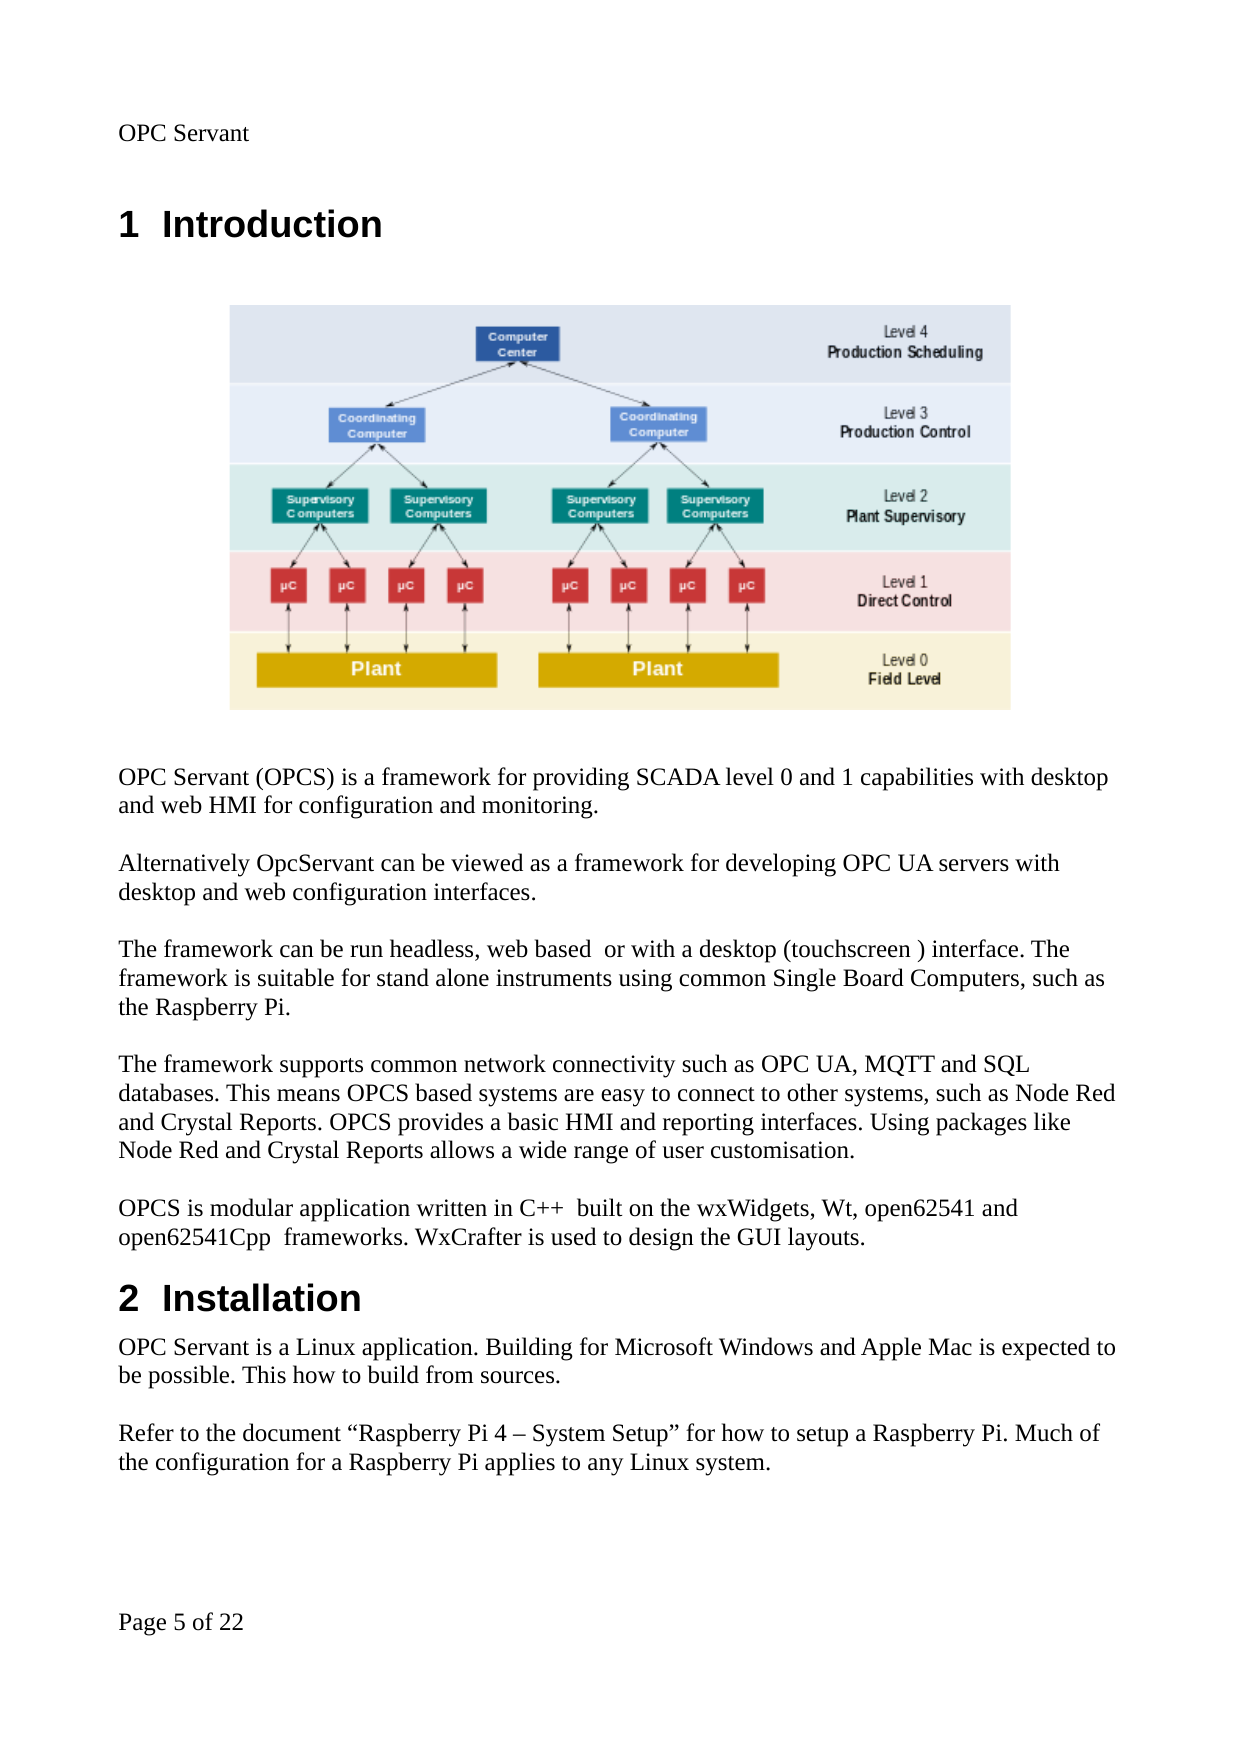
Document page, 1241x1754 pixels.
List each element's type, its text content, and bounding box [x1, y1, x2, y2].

text The framework supports common network connectivity such as OPC UA, MQTT and SQL databases. This means OPCS based systems are easy to connect to other systems, such as Node Red and Crystal Reports. OPCS provides a basic HMI and reporting interfaces. Using packages like Node Red and Crystal Reports allows a wide range of user customisation. [118, 1049, 1122, 1164]
text Alternatively OpcServant can be viewed as a framework for developing OPC UA servers with desktop and web configuration interfaces. [118, 848, 1122, 905]
subtitle Introduction [118, 201, 1122, 245]
text Refer to the document “Raspberry Pi 4 – System Setup” for how to setup a Raspberry Pi. Much of the configuration for a Raspberry Pi applies to any Linux system. [118, 1418, 1122, 1475]
subtitle Installation [118, 1275, 1122, 1319]
text OPC Servant is a Linux application. Building for Microsoft Windows and Apple Mac is expected to be possible. This how to build from sources. [118, 1332, 1122, 1389]
picture [229, 305, 1011, 710]
text OPC Servant (OPCS) is a framework for providing SCADA level 0 and 1 capabilities with desktop and web HMI for configuration and monitoring. [118, 762, 1122, 819]
text OPCS is modular application written in C++ built on the wxWidgets, Wt, open62541 and open62541Cpp frameworks. WxCrafter is used to design the GUI layouts. [118, 1193, 1122, 1250]
text The framework can be run headless, web based or with a desktop (touchscreen ) interface. The framework is suitable for stand alone instruments using common Single Board Computers, such as the Raspberry Pi. [118, 934, 1122, 1020]
